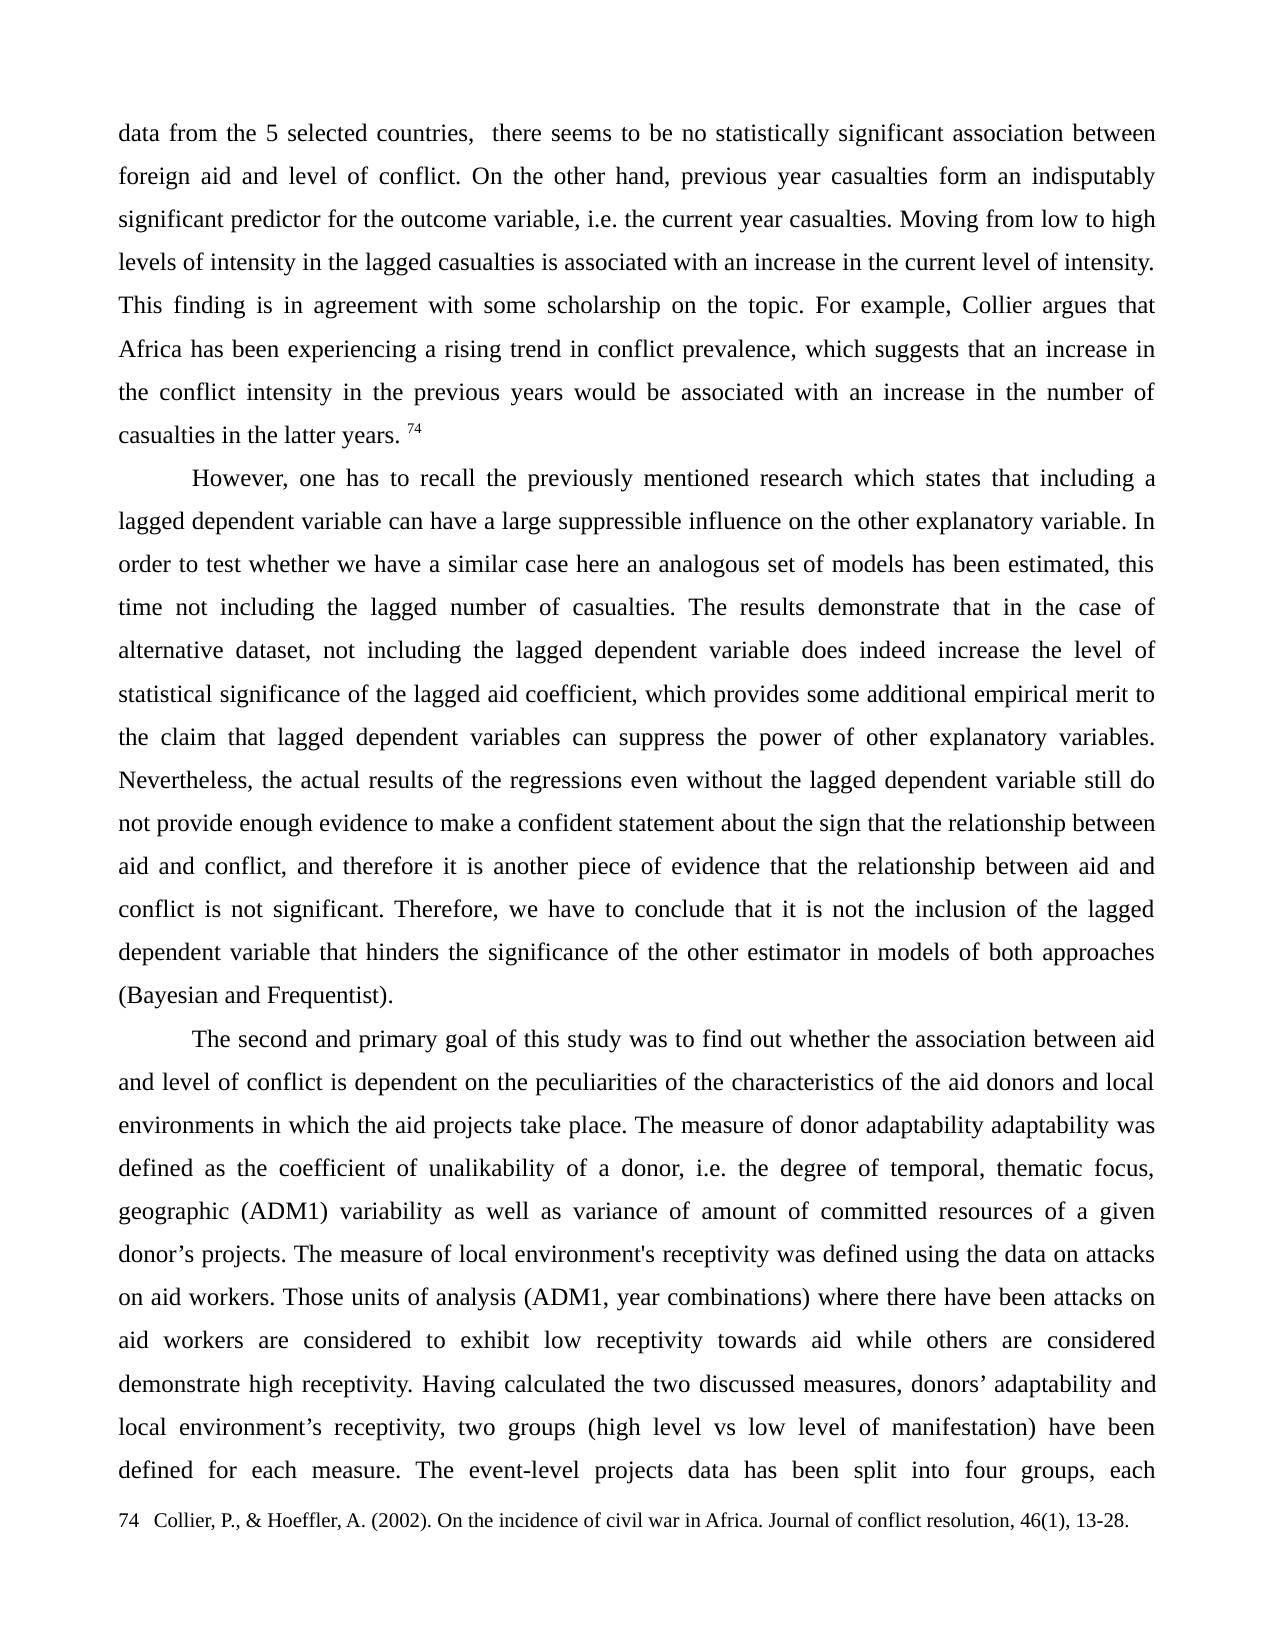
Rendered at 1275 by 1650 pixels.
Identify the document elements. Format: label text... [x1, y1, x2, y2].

text The second and primary goal of this study was to find out whether the association between aid and level of conflict is dependent on the peculiarities of the characteristics of the aid donors and local environments in which the aid projects take place. The measure of donor adaptability adaptability was defined as the coefficient of unalikability of a donor, i.e. the degree of temporal, thematic focus, geographic (ADM1) variability as well as variance of amount of committed resources of a given donor’s projects. The measure of local environment's receptivity was defined using the data on attacks on aid workers. Those units of analysis (ADM1, year combinations) where there have been attacks on aid workers are considered to exhibit low receptivity towards aid while others are considered demonstrate high receptivity. Having calculated the two discussed measures, donors’ adaptability and local environment’s receptivity, two groups (high level vs low level of manifestation) have been defined for each measure. The event-level projects data has been split into four groups, each [118, 1024, 1157, 1484]
text Collier, P., & Hoeffler, A. (2002). On the incidence of civil war in Africa. Journal of conflict resolution, 46(1), 13-28. [118, 1508, 1157, 1532]
text However, one has to recall the previously mentioned research which states that including a lagged dependent variable can have a large suppressible influence on the other explanatory variable. In order to test whether we have a similar case here an analogous set of models has been estimated, this time not including the lagged number of casualties. The results demonstrate that in the case of alternative dataset, not including the lagged dependent variable does indeed increase the level of statistical significance of the lagged aid coefficient, which provides some additional empirical merit to the claim that lagged dependent variables can suppress the power of other explanatory variables. Nevertheless, the actual results of the regressions even without the lagged dependent variable still do not provide enough evidence to make a confident statement about the sign that the relationship between aid and conflict, and therefore it is another piece of evidence that the relationship between aid and conflict is not significant. Therefore, we have to conclude that it is not the inclusion of the lagged dependent variable that hinders the significance of the other estimator in models of both approaches (Bayesian and Frequentist). [118, 463, 1157, 1009]
text data from the 5 selected countries, there seems to be no statistically significant association between foreign aid and level of conflict. On the other hand, previous year casualties form an indisputably significant predictor for the outcome variable, i.e. the current year casualties. Moving from low to high levels of intensity in the lagged casualties is associated with an increase in the current level of intensity. This finding is in agreement with some scholarship on the topic. For example, Collier argues that Africa has been experiencing a rising trend in conflict prevalence, which suggests that an increase in the conflict intensity in the previous years would be associated with an increase in the number of casualties in the latter years. [118, 118, 1157, 449]
